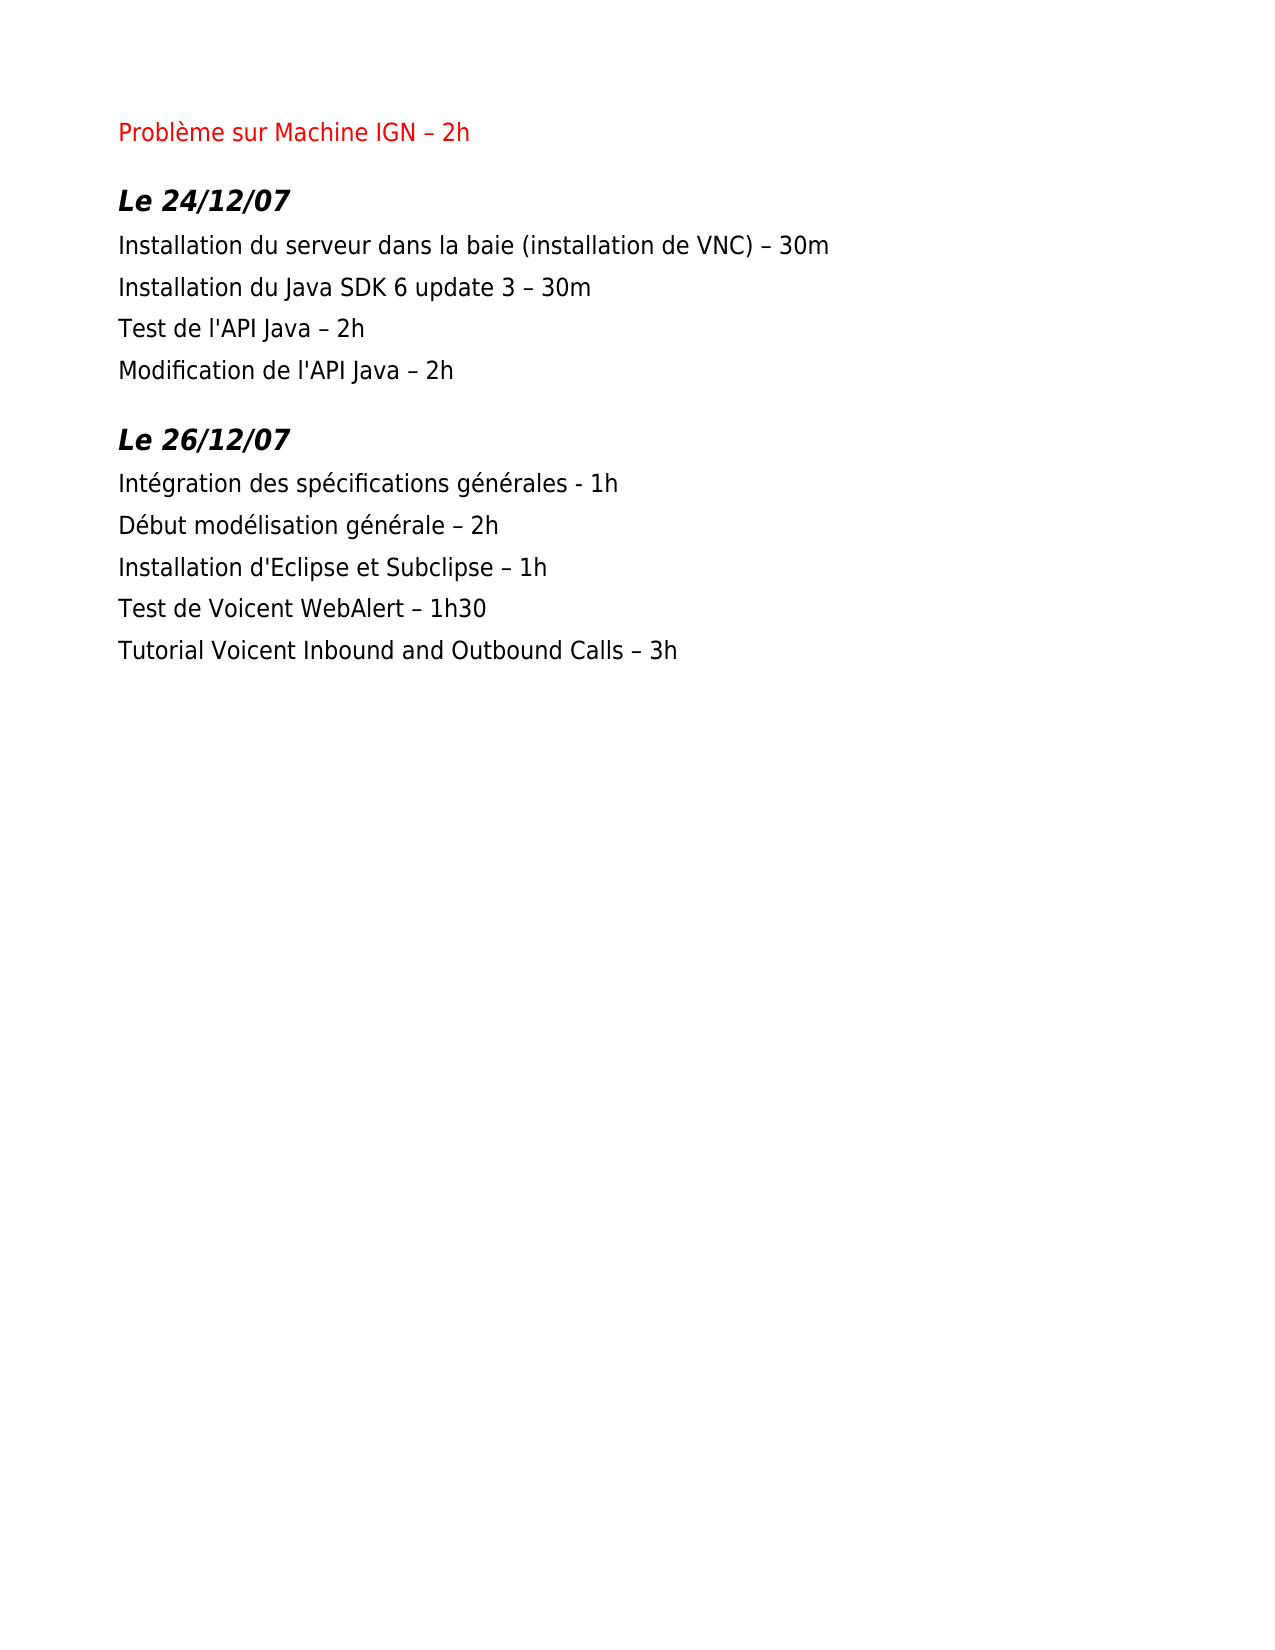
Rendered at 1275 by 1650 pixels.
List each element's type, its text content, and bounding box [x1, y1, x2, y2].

text Problème sur Machine IGN – 2h [118, 118, 1157, 147]
subtitle Le 24/12/07 [118, 185, 1157, 219]
text Début modélisation générale – 2h [118, 511, 1157, 540]
text Test de l'API Java – 2h [118, 314, 1157, 344]
text Installation du Java SDK 6 update 3 – 30m [118, 273, 1157, 302]
text Test de Voicent WebAlert – 1h30 [118, 594, 1157, 623]
text Modification de l'API Java – 2h [118, 356, 1157, 385]
text Tutorial Voicent Inbound and Outbound Calls – 3h [118, 636, 1157, 665]
text Installation du serveur dans la baie (installation de VNC) – 30m [118, 231, 1157, 260]
text Intégration des spécifications générales - 1h [118, 469, 1157, 498]
text Installation d'Eclipse et Subclipse – 1h [118, 553, 1157, 582]
subtitle Le 26/12/07 [118, 423, 1157, 457]
